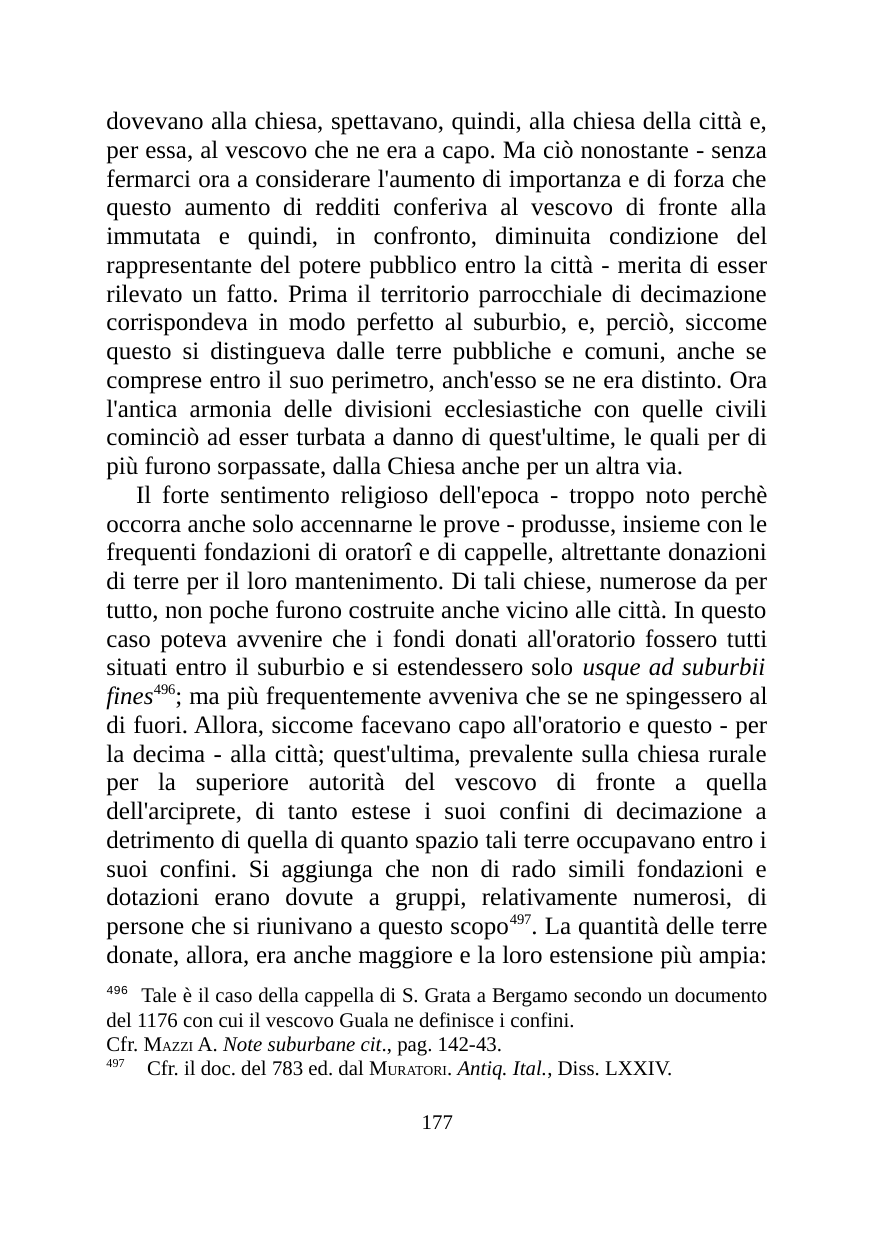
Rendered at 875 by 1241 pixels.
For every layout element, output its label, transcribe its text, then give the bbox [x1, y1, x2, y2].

text Cfr. Mazzi A. Note suburbane cit., pag. 142-43. [106, 1032, 768, 1056]
text dovevano alla chiesa, spettavano, quindi, alla chiesa della città e, per essa, al vescovo che ne era a capo. Ma ciò nonostante - senza fermarci ora a considerare l'aumento di importanza e di forza che questo aumento di redditi conferiva al vescovo di fronte alla immutata e quindi, in confronto, diminuita condizione del rappresentante del potere pubblico entro la città - merita di esser rilevato un fatto. Prima il territorio parrocchiale di decimazione corrispondeva in modo perfetto al suburbio, e, perciò, siccome questo si distingueva dalle terre pubbliche e comuni, anche se comprese entro il suo perimetro, anch'esso se ne era distinto. Ora l'antica armonia delle divisioni ecclesiastiche con quelle civili cominciò ad esser turbata a danno di quest'ultime, le quali per di più furono sorpassate, dalla Chiesa anche per un altra via. [106, 106, 768, 480]
text Tale è il caso della cappella di S. Grata a Bergamo secondo un documento del 1176 con cui il vescovo Guala ne definisce i confini. [106, 982, 768, 1032]
text Il forte sentimento religioso dell'epoca - troppo noto perchè occorra anche solo accennarne le prove - produsse, insieme con le frequenti fondazioni di oratorî e di cappelle, altrettante donazioni di terre per il loro mantenimento. Di tali chiese, numerose da per tutto, non poche furono costruite anche vicino alle città. In questo caso poteva avvenire che i fondi donati all'oratorio fossero tutti situati entro il suburbio e si estendessero solo usque ad suburbii fines; ma più frequentemente avveniva che se ne spingessero al di fuori. Allora, siccome facevano capo all'oratorio e questo - per la decima - alla città; quest'ultima, prevalente sulla chiesa rurale per la superiore autorità del vescovo di fronte a quella dell'arciprete, di tanto estese i suoi confini di decimazione a detrimento di quella di quanto spazio tali terre occupavano entro i suoi confini. Si aggiunga che non di rado simili fondazioni e dotazioni erano dovute a gruppi, relativamente numerosi, di persone che si riunivano a questo scopo. La quantità delle terre donate, allora, era anche maggiore e la loro estensione più ampia: [106, 480, 768, 969]
text Cfr. il doc. del 783 ed. dal Muratori. Antiq. Ital., Diss. LXXIV. [106, 1056, 768, 1080]
